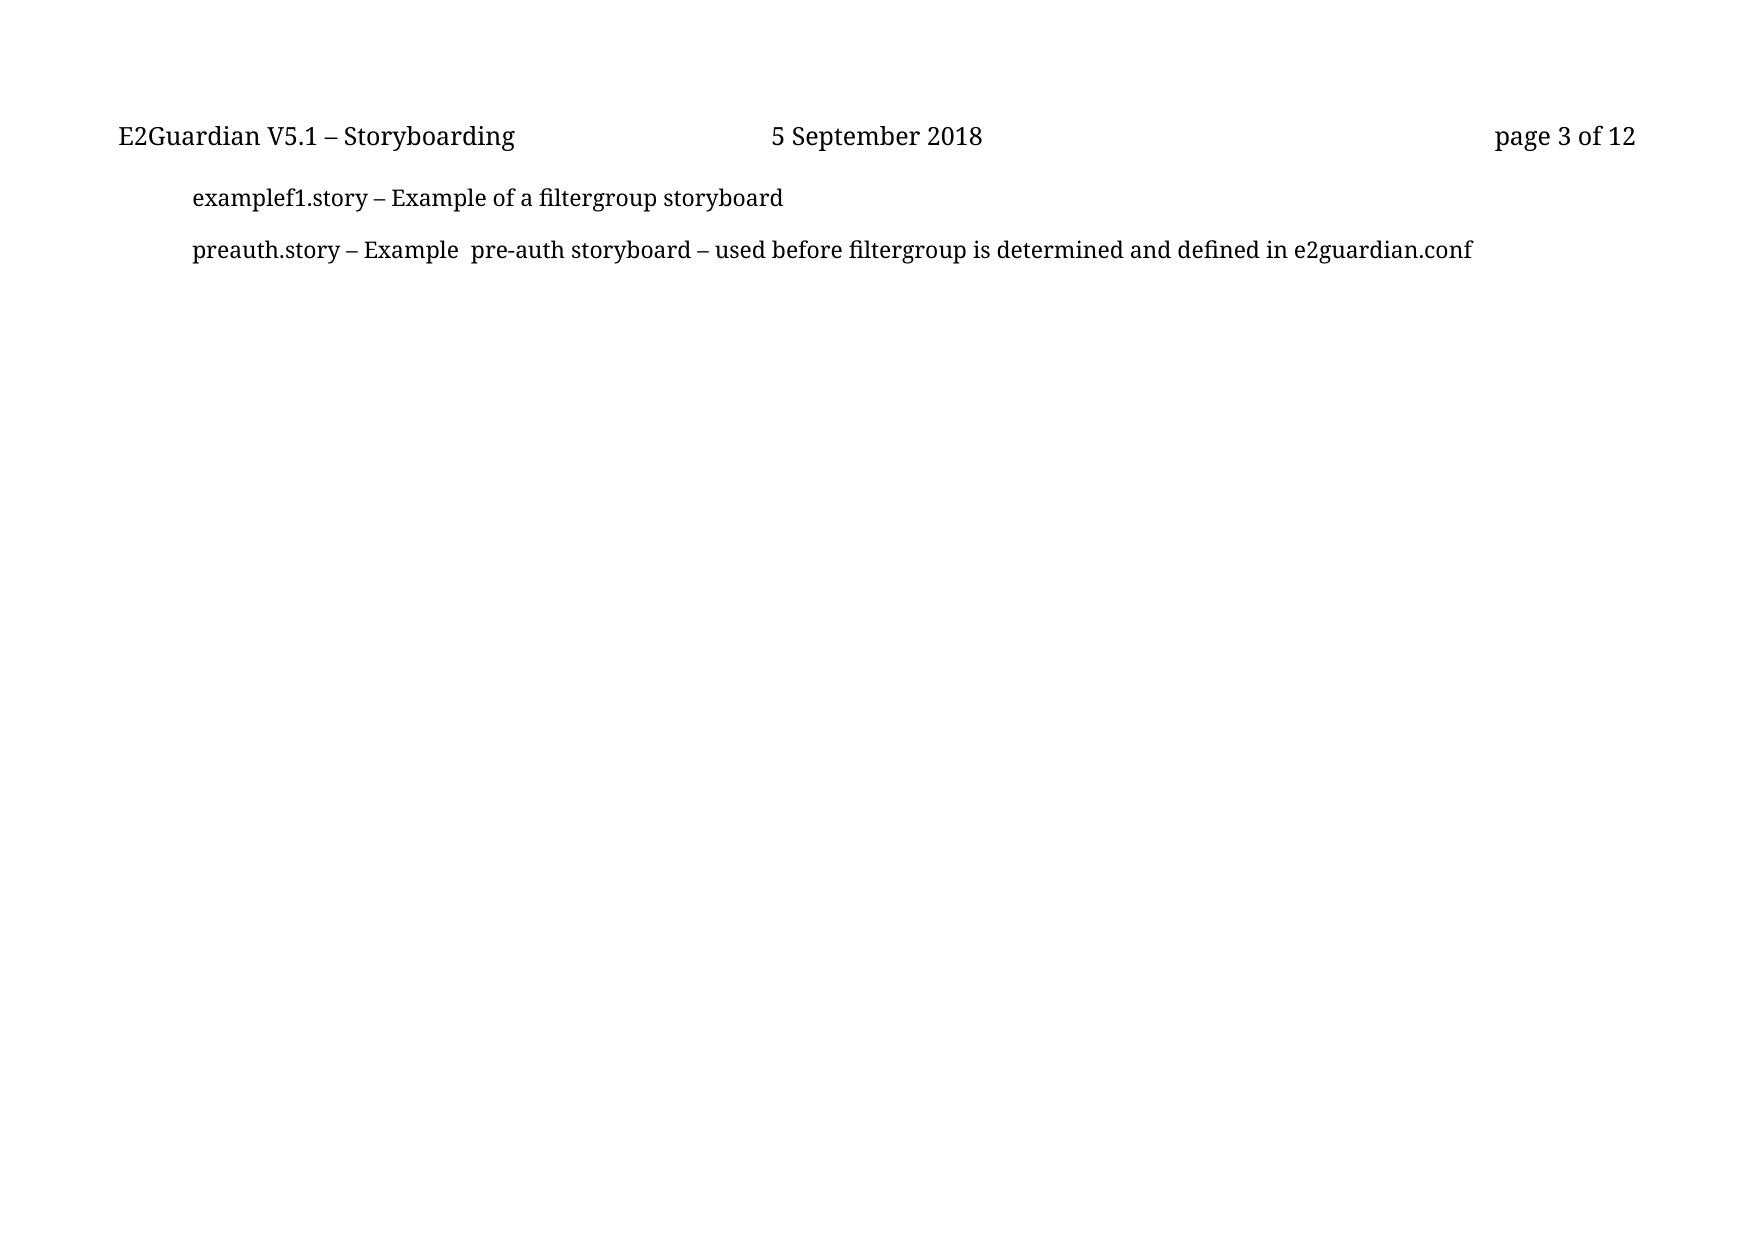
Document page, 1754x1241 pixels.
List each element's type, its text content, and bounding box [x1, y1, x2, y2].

text examplef1.story – Example of a filtergroup storyboard [192, 182, 1636, 213]
text preauth.story – Example pre-auth storyboard – used before filtergroup is determined and defined in e2guardian.conf [192, 234, 1636, 265]
